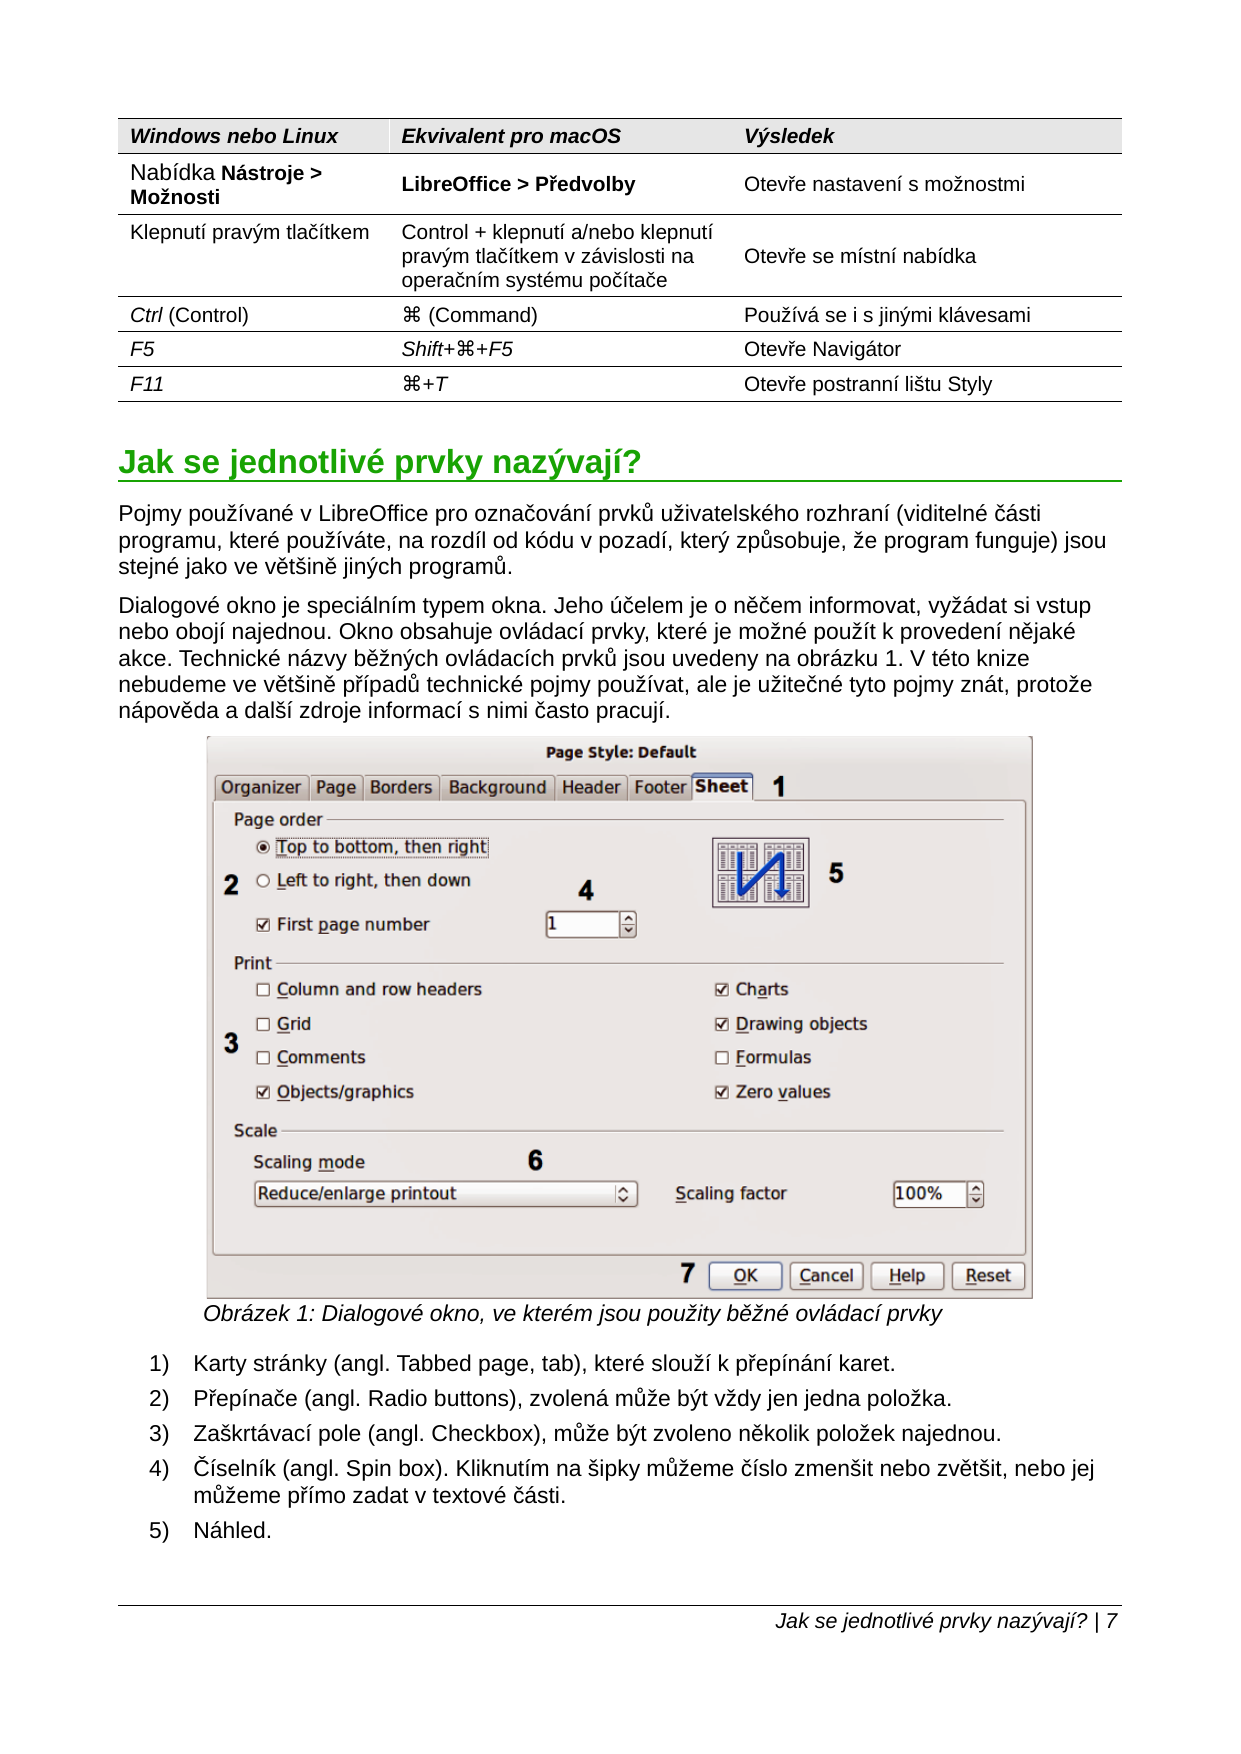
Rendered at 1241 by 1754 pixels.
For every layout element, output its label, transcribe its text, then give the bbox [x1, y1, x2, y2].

table_cell Klepnutí pravým tlačítkem [118, 215, 389, 296]
text Pojmy používané v LibreOffice pro označování prvků uživatelského rozhraní (viditelné části programu, které používáte, na rozdíl od kódu v pozadí, který způsobuje, že program funguje) jsou stejné jako ve většině jiných programů. [118, 500, 1122, 579]
table_cell Ctrl (Control) [118, 297, 389, 331]
subtitle Jak se jednotlivé prvky nazývají? [118, 442, 1122, 480]
table_header Výsledek [732, 119, 1122, 153]
table_header Ekvivalent pro macOS [390, 119, 732, 153]
list Číselník (angl. Spin box). Kliknutím na šipky můžeme číslo zmenšit nebo zvětšit, nebo jej můžeme přímo zadat v textové části. [169, 1455, 1122, 1508]
text Dialogové okno je speciálním typem okna. Jeho účelem je o něčem informovat, vyžádat si vstup nebo obojí najednou. Okno obsahuje ovládací prvky, které je možné použít k provedení nějaké akce. Technické názvy běžných ovládacích prvků jsou uvedeny na obrázku 1. V této knize nebudeme ve většině případů technické pojmy používat, ale je užitečné tyto pojmy znát, protože nápověda a další zdroje informací s nimi často pracují. [118, 592, 1122, 723]
table_cell Nabídka Nástroje > Možnosti [118, 154, 389, 214]
list Přepínače (angl. Radio buttons), zvolená může být vždy jen jedna položka. [169, 1385, 1122, 1411]
table_cell Shift+⌘+F5 [390, 332, 732, 366]
table_cell Otevře Navigátor [732, 332, 1122, 366]
table_cell ⌘ (Command) [390, 297, 732, 331]
table_cell LibreOffice > Předvolby [390, 154, 732, 214]
table_cell ⌘+T [390, 367, 732, 401]
table_cell Otevře nastavení s možnostmi [732, 154, 1122, 214]
table_cell Používá se i s jinými klávesami [732, 297, 1122, 331]
table_cell F5 [118, 332, 389, 366]
list Zaškrtávací pole (angl. Checkbox), může být zvoleno několik položek najednou. [169, 1420, 1122, 1446]
table_cell Control + klepnutí a/nebo klepnutí pravým tlačítkem v závislosti na operačním systému počítače [390, 215, 732, 296]
picture [206, 736, 1034, 1300]
list Náhled. [169, 1517, 1122, 1543]
table_header Windows nebo Linux [118, 119, 389, 153]
list Karty stránky (angl. Tabbed page, tab), které slouží k přepínání karet. [169, 1350, 1122, 1376]
text Obrázek 1 : Dialogové okno, ve kterém jsou použity běžné ovládací prvky [203, 1300, 1037, 1326]
table_cell F11 [118, 367, 389, 401]
table_cell Otevře se místní nabídka [732, 215, 1122, 296]
table_cell Otevře postranní lištu Styly [732, 367, 1122, 401]
